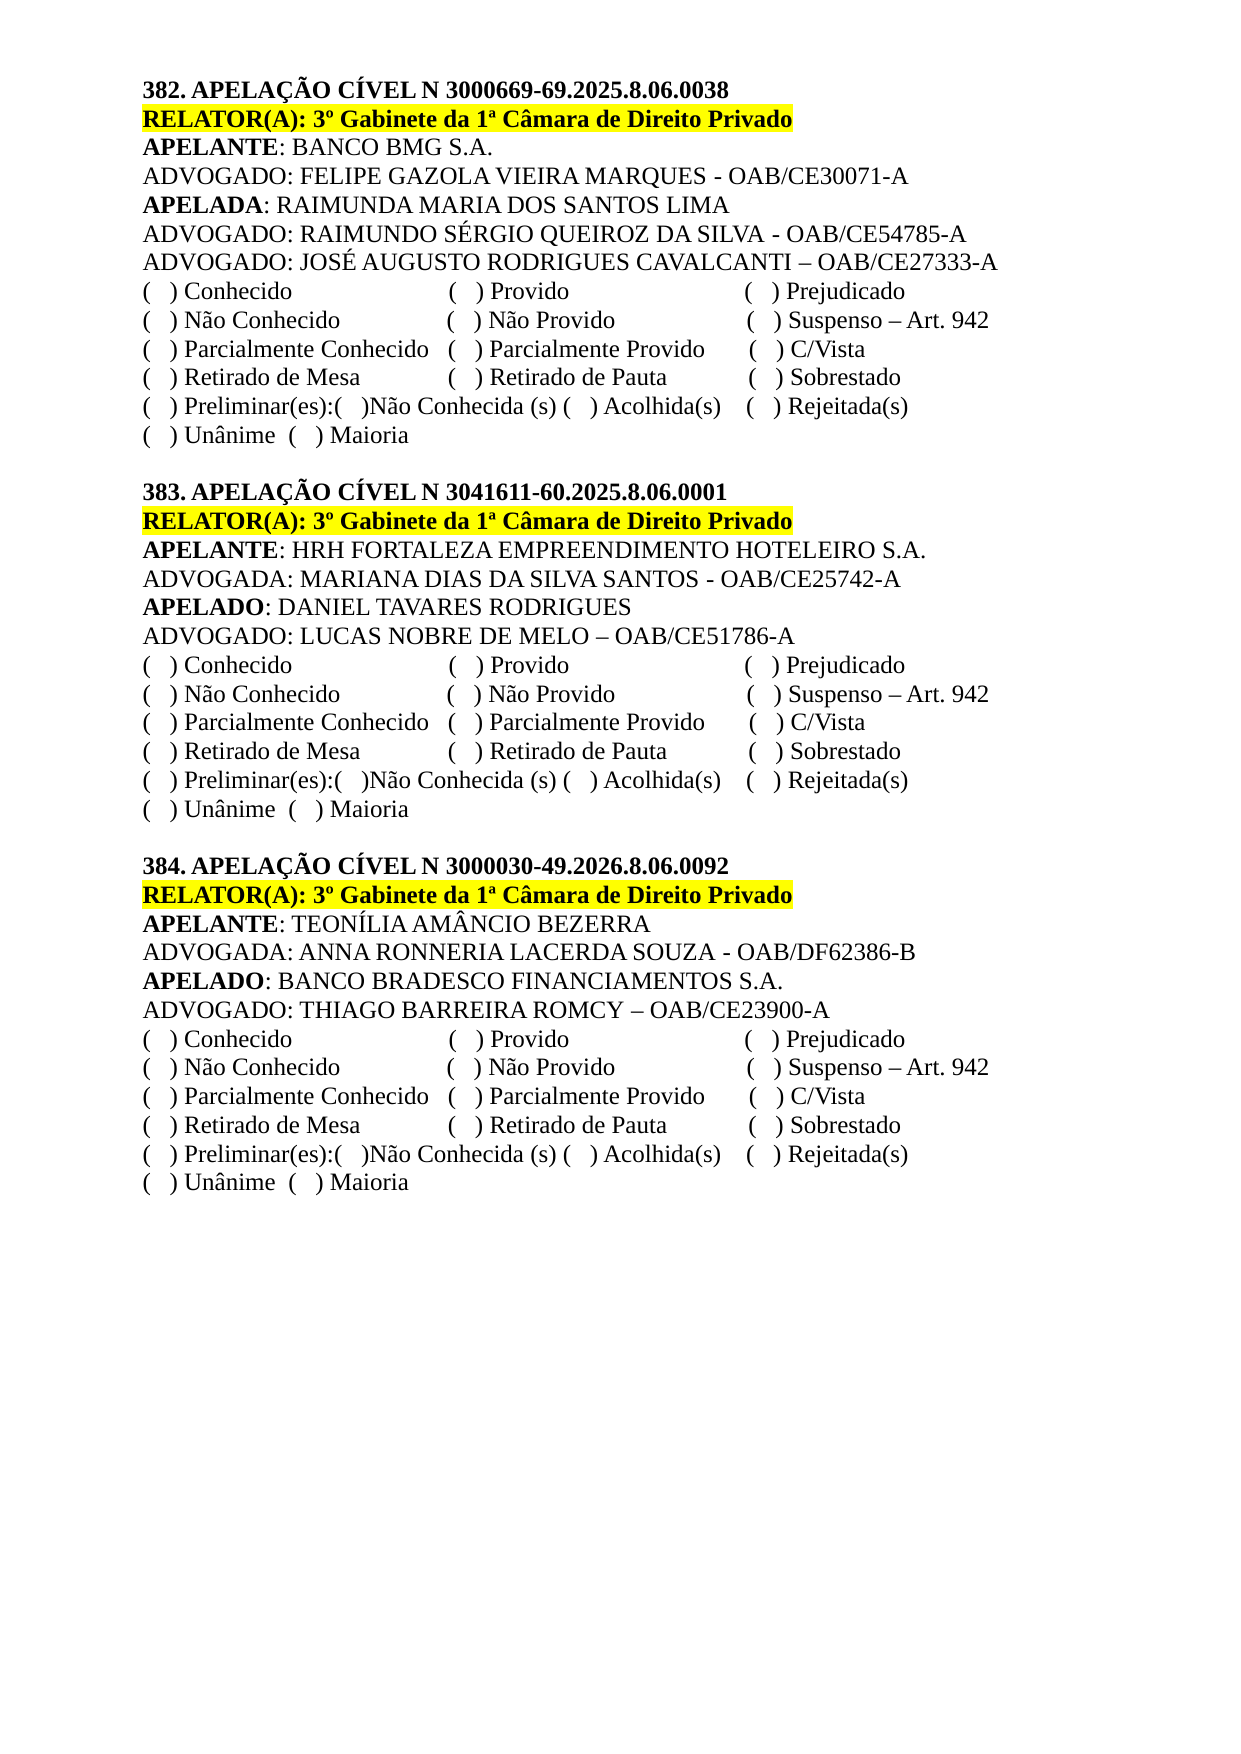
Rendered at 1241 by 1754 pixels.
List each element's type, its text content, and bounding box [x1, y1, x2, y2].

text ( ) Não Conhecido ( ) Não Provido ( ) Suspenso – Art. 942 [142, 1052, 1158, 1081]
text ( ) Retirado de Mesa ( ) Retirado de Pauta ( ) Sobrestado [142, 736, 1158, 765]
text ( ) Unânime ( ) Maioria 384. APELAÇÃO CÍVEL N 3000030-49.2026.8.06.0092 RELATOR(A): 3º Gabinete da 1ª Câmara de Direito Privado APELANTE: TEONÍLIA AMÂNCIO BEZERRA ADVOGADA: ANNA RONNERIA LACERDA SOUZA - OAB/DF62386-B APELADO: BANCO BRADESCO FINANCIAMENTOS S.A. ADVOGADO: THIAGO BARREIRA ROMCY – OAB/CE23900-A [142, 794, 1141, 1024]
text ( ) Preliminar(es):( )Não Conhecida (s) ( ) Acolhida(s) ( ) Rejeitada(s) [142, 765, 1158, 794]
text ( ) Conhecido ( ) Provido ( ) Prejudicado [142, 650, 1141, 679]
text ( ) Unânime ( ) Maioria [142, 420, 1141, 449]
text ( ) Retirado de Mesa ( ) Retirado de Pauta ( ) Sobrestado [142, 362, 1158, 391]
text ( ) Conhecido ( ) Provido ( ) Prejudicado [142, 276, 1141, 305]
text ( ) Parcialmente Conhecido ( ) Parcialmente Provido ( ) C/Vista [142, 334, 1158, 362]
text ( ) Unânime ( ) Maioria [142, 1167, 1141, 1254]
text 382. APELAÇÃO CÍVEL N 3000669-69.2025.8.06.0038 RELATOR(A): 3º Gabinete da 1ª Câmara de Direito Privado APELANTE: BANCO BMG S.A. ADVOGADO: FELIPE GAZOLA VIEIRA MARQUES - OAB/CE30071-A APELADA: RAIMUNDA MARIA DOS SANTOS LIMA ADVOGADO: RAIMUNDO SÉRGIO QUEIROZ DA SILVA - OAB/CE54785-A ADVOGADO: JOSÉ AUGUSTO RODRIGUES CAVALCANTI – OAB/CE27333-A [142, 75, 1141, 276]
text ( ) Não Conhecido ( ) Não Provido ( ) Suspenso – Art. 942 [142, 305, 1158, 334]
text ( ) Preliminar(es):( )Não Conhecida (s) ( ) Acolhida(s) ( ) Rejeitada(s) [142, 391, 1158, 420]
text 383. APELAÇÃO CÍVEL N 3041611-60.2025.8.06.0001 RELATOR(A): 3º Gabinete da 1ª Câmara de Direito Privado APELANTE: HRH FORTALEZA EMPREENDIMENTO HOTELEIRO S.A. ADVOGADA: MARIANA DIAS DA SILVA SANTOS - OAB/CE25742-A APELADO: DANIEL TAVARES RODRIGUES ADVOGADO: LUCAS NOBRE DE MELO – OAB/CE51786-A [142, 449, 1141, 650]
text ( ) Parcialmente Conhecido ( ) Parcialmente Provido ( ) C/Vista [142, 1081, 1158, 1110]
text ( ) Parcialmente Conhecido ( ) Parcialmente Provido ( ) C/Vista [142, 707, 1158, 736]
text ( ) Preliminar(es):( )Não Conhecida (s) ( ) Acolhida(s) ( ) Rejeitada(s) [142, 1139, 1158, 1167]
text ( ) Retirado de Mesa ( ) Retirado de Pauta ( ) Sobrestado [142, 1110, 1158, 1139]
text ( ) Não Conhecido ( ) Não Provido ( ) Suspenso – Art. 942 [142, 679, 1158, 707]
text ( ) Conhecido ( ) Provido ( ) Prejudicado [142, 1024, 1141, 1052]
